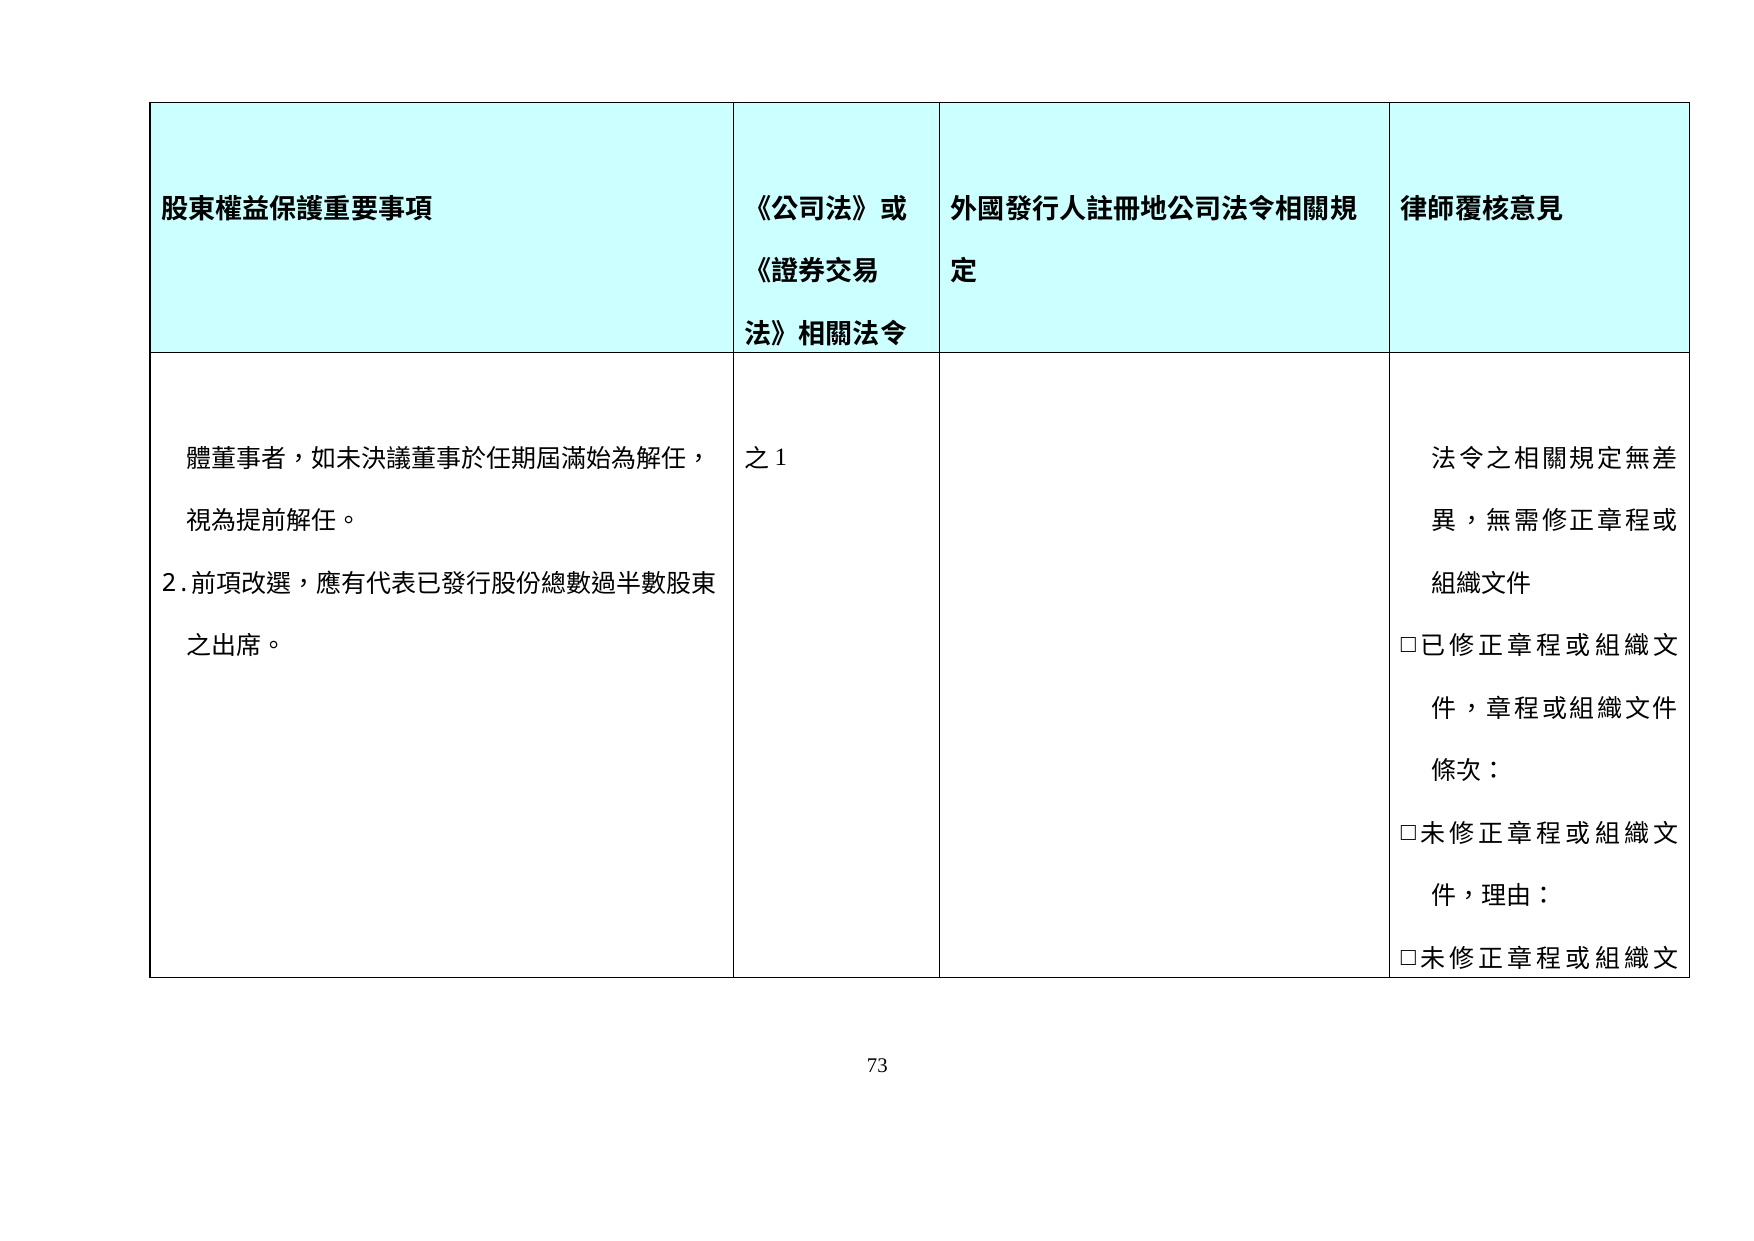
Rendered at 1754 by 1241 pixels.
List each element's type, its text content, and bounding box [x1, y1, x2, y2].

table_cell 之1 [734, 353, 939, 977]
table_header 律師覆核意見 [1390, 103, 1689, 352]
table_cell 法令之相關規定無差異，無需修正章程或組織文件 □已修正章程或組織文件，章程或組織文件條次： □未修正章程或組織文件，理由： □未修正章程或組織文 [1390, 353, 1689, 977]
table_header 股東權益保護重要事項 [151, 103, 733, 352]
table_header 《公司法》或《證券交易法》相關法令 [734, 103, 939, 352]
table_cell [940, 353, 1389, 977]
table_header 外國發行人註冊地公司法令相關規定 [940, 103, 1389, 352]
table_cell 體董事者，如未決議董事於任期屆滿始為解任，視為提前解任。 2.前項改選，應有代表已發行股份總數過半數股東之出席。 [151, 353, 733, 977]
